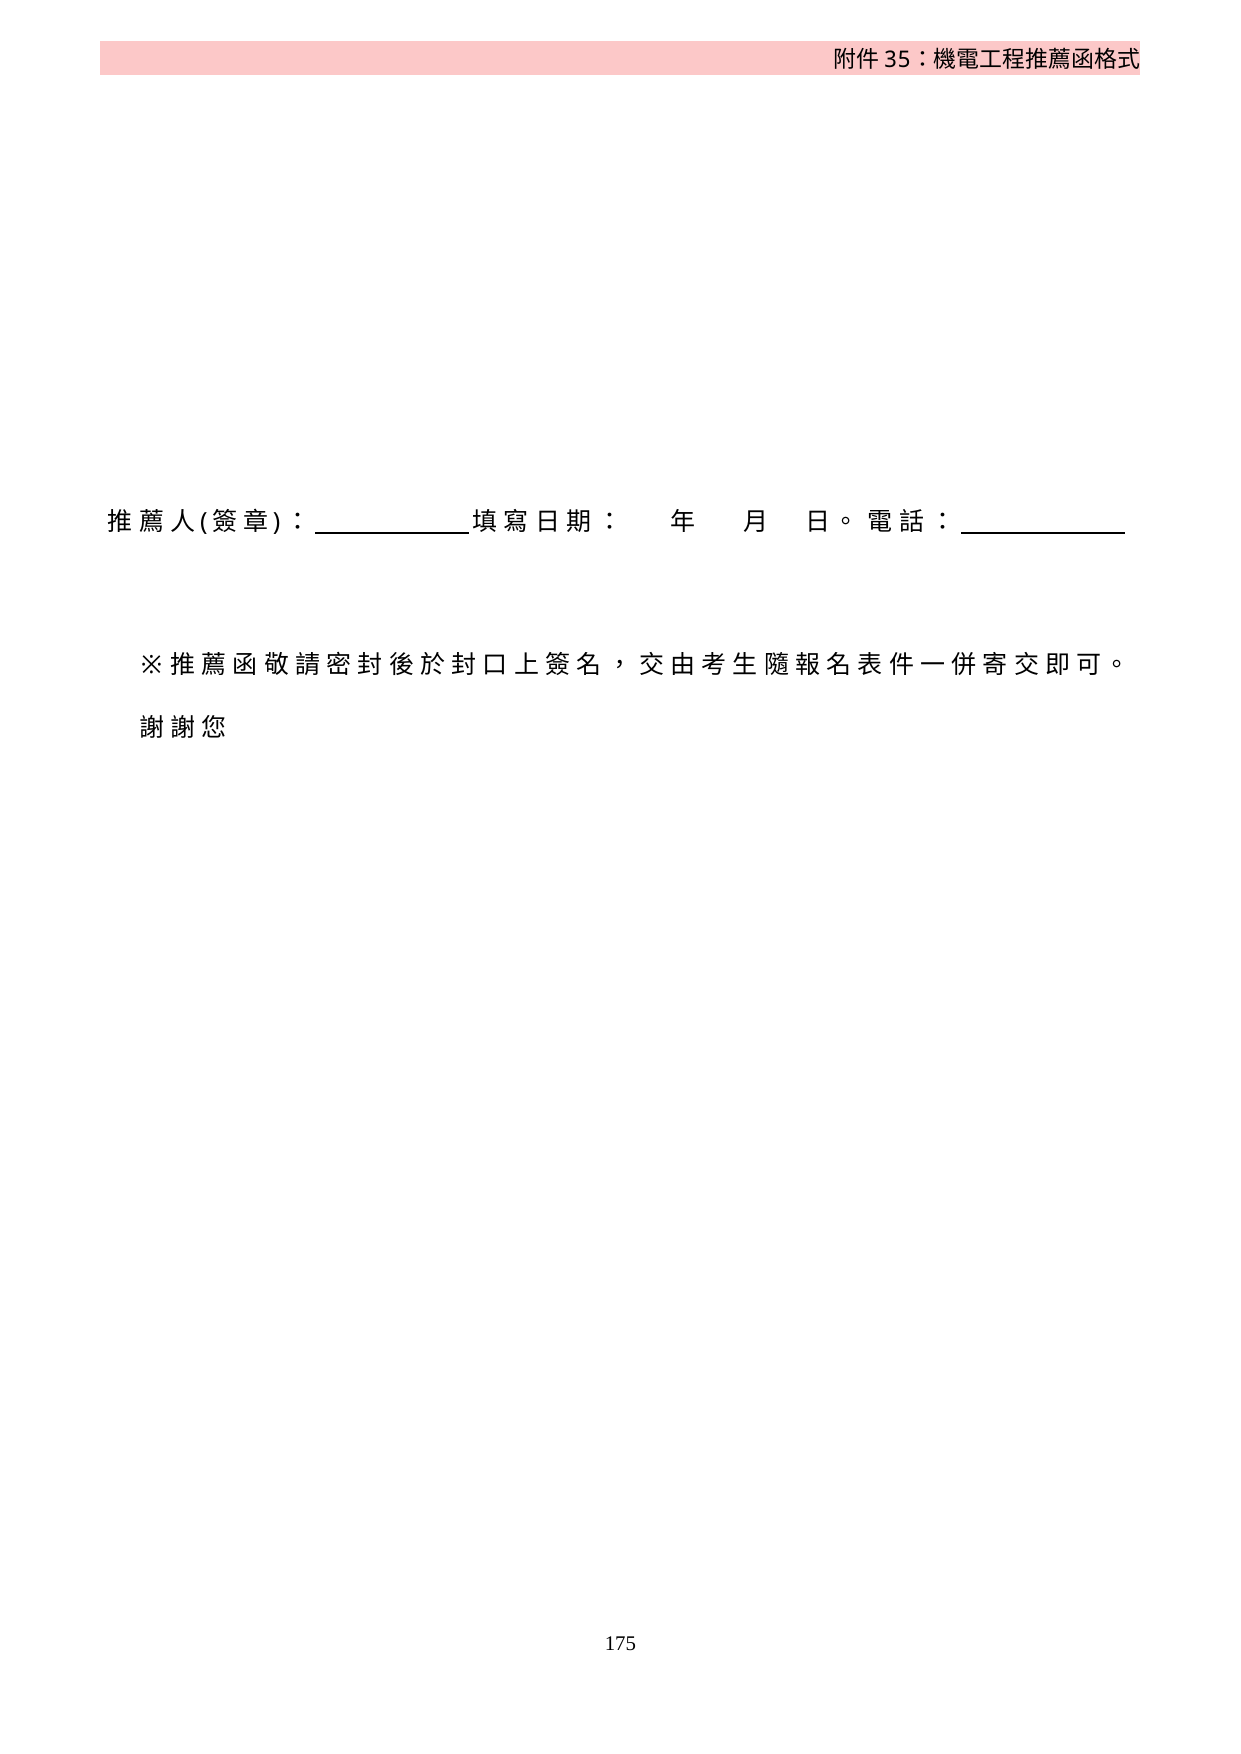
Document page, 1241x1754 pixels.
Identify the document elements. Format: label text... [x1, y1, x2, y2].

text ※推薦函敬請密封後於封口上簽名，交由考生隨報名表件一併寄交即可。謝謝您 [129, 621, 1136, 746]
text 推薦人(簽章)： 填寫日期： 年 月 日。電話： [104, 478, 1171, 540]
